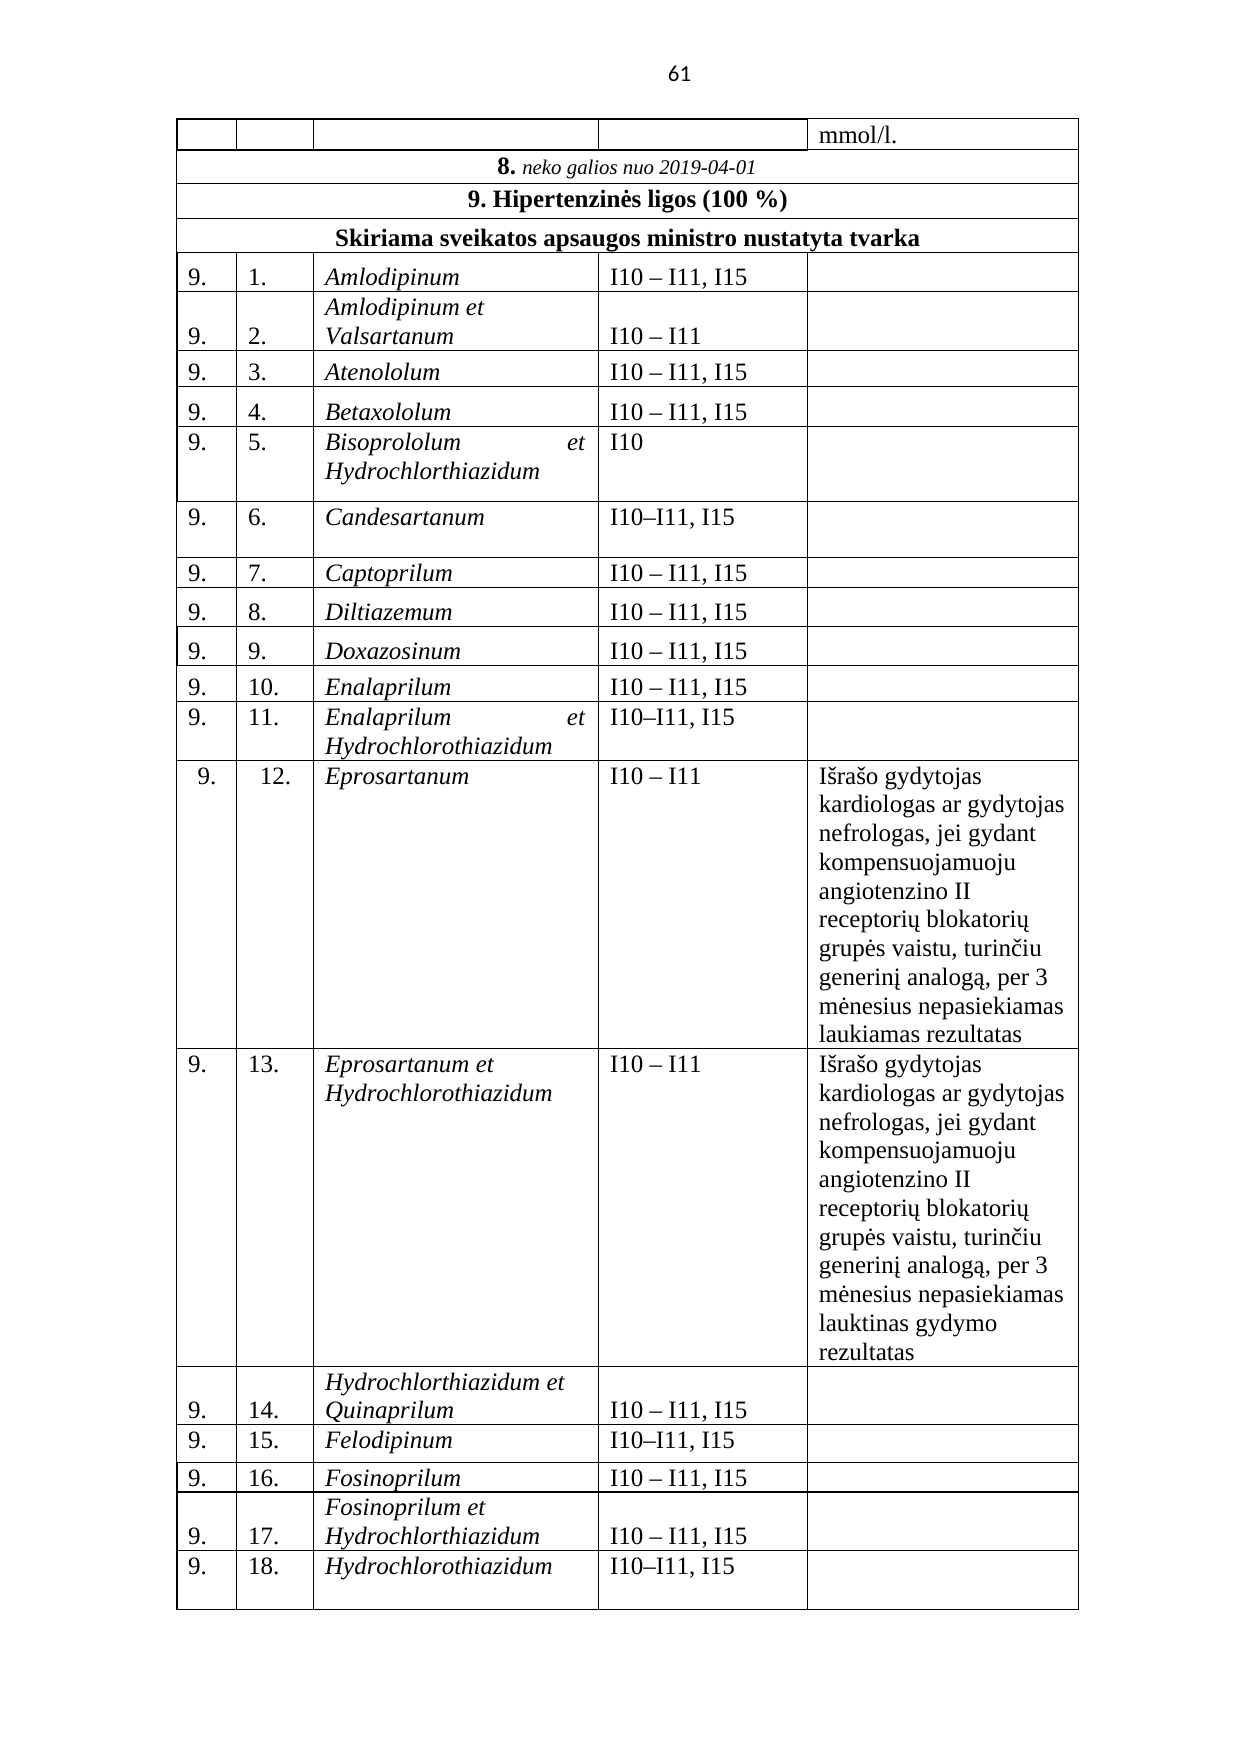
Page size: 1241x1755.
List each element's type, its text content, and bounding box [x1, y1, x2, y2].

table_cell [237, 120, 313, 149]
table_cell [1109, 183, 1123, 218]
table_cell [1109, 149, 1123, 183]
table_cell Captoprilum [314, 558, 598, 587]
table_cell [1084, 350, 1088, 386]
table_cell 2. [237, 292, 313, 350]
table_cell [1109, 218, 1123, 252]
table_cell 9. [177, 1425, 236, 1462]
table_cell Enalaprilum [314, 666, 598, 701]
table_cell I10 – I11, I15 [599, 351, 807, 386]
table_cell [1103, 118, 1109, 149]
table_cell [1099, 386, 1103, 426]
table_cell [1079, 760, 1083, 1048]
table_cell [1084, 1491, 1088, 1550]
table_cell [1103, 149, 1109, 183]
table_cell [808, 502, 1078, 557]
table_cell [1103, 252, 1109, 291]
table_cell [1084, 252, 1088, 291]
table_cell Išrašo gydytojas kardiologas ar gydytojas nefrologas, jei gydant kompensuojamuoju angiotenzino II receptorių blokatorių grupės vaistu, turinčiu generinį analogą, per 3 mėnesius nepasiekiamas lauktinas gydymo rezultatas [808, 1049, 1078, 1366]
table_cell 9. Hipertenzinės ligos (100 %) [177, 184, 1078, 218]
table_cell [1109, 665, 1123, 701]
table_cell I10 – I11, I15 [599, 1493, 807, 1550]
table_cell [1084, 501, 1088, 557]
table_cell I10 – I11 [599, 292, 807, 350]
table_cell [1079, 350, 1083, 386]
table_cell [1093, 1491, 1099, 1550]
table_cell [1088, 760, 1093, 1048]
table_cell [1103, 760, 1109, 1048]
table_cell [1093, 501, 1099, 557]
table_cell [1093, 291, 1099, 350]
table_cell [808, 666, 1078, 701]
table_cell I10–I11, I15 [599, 1425, 807, 1462]
table_cell [1109, 350, 1123, 386]
table_cell [1084, 183, 1088, 218]
table_cell Išrašo gydytojas kardiologas ar gydytojas nefrologas, jei gydant kompensuojamuoju angiotenzino II receptorių blokatorių grupės vaistu, turinčiu generinį analogą, per 3 mėnesius nepasiekiamas laukiamas rezultatas [808, 761, 1078, 1048]
table_cell I10–I11, I15 [599, 502, 807, 557]
table_cell 13. [237, 1049, 313, 1366]
table_cell [1088, 501, 1093, 557]
table_cell 9. [178, 1463, 236, 1491]
table_cell Hydrochlorthiazidum et Quinaprilum [314, 1367, 598, 1424]
table_cell [1103, 183, 1109, 218]
table_cell [1093, 1424, 1099, 1462]
table_cell [1103, 350, 1109, 386]
table_cell [1088, 701, 1093, 760]
table_cell 11. [237, 702, 313, 760]
table_cell [1099, 218, 1103, 252]
table_cell [1093, 118, 1099, 149]
table_cell [1099, 183, 1103, 218]
table_cell [1088, 386, 1093, 426]
table_cell [1099, 350, 1103, 386]
table_cell [1109, 1550, 1123, 1608]
table_cell [1093, 557, 1099, 587]
table_cell [1099, 587, 1103, 626]
table_cell [1079, 1366, 1083, 1424]
table_cell 9. [178, 253, 236, 291]
table_cell [1109, 1424, 1123, 1462]
table_cell [1084, 1550, 1088, 1608]
table_cell Diltiazemum [314, 588, 598, 626]
table_cell Doxazosinum [314, 627, 598, 665]
table_cell 9. [177, 666, 236, 701]
table_cell I10 – I11, I15 [599, 1367, 807, 1424]
table_cell [1099, 701, 1103, 760]
table_cell Hydrochlorothiazidum [314, 1551, 598, 1608]
table_cell [808, 702, 1078, 760]
table_cell [1109, 426, 1123, 501]
table_cell 9. [178, 292, 236, 350]
table_cell [1109, 1462, 1123, 1491]
table_cell [599, 120, 807, 149]
table_cell [1103, 426, 1109, 501]
table_cell I10 – I11, I15 [599, 666, 807, 701]
table_cell [1084, 291, 1088, 350]
table_cell Enalaprilum et Hydrochlorothiazidum [314, 702, 598, 760]
table_cell [1084, 1048, 1088, 1366]
table_cell [808, 1463, 1078, 1491]
table_cell [1084, 760, 1088, 1048]
table_cell [1103, 1462, 1109, 1491]
table_cell 9. [177, 702, 236, 760]
table_cell [1103, 218, 1109, 252]
table_cell [1099, 149, 1103, 183]
table_cell [1079, 291, 1083, 350]
table_cell [1093, 587, 1099, 626]
table_cell 9. [177, 761, 236, 1048]
table_cell 9. [178, 627, 236, 665]
table_cell [1084, 665, 1088, 701]
table_cell 9. [178, 427, 236, 501]
table_cell [1093, 760, 1099, 1048]
table_cell [1103, 557, 1109, 587]
table_cell [1093, 426, 1099, 501]
table_cell [1093, 665, 1099, 701]
table_cell [1103, 1424, 1109, 1462]
table_cell I10 – I11, I15 [599, 1463, 807, 1491]
table_cell [1084, 626, 1088, 665]
table_cell [1093, 626, 1099, 665]
table_cell 5. [237, 427, 313, 501]
table_cell I10 – I11, I15 [599, 558, 807, 587]
table_cell [1109, 118, 1123, 149]
table_cell [1088, 291, 1093, 350]
table_cell [1093, 149, 1099, 183]
table_cell I10–I11, I15 [599, 702, 807, 760]
table_cell [1103, 665, 1109, 701]
table_cell [1099, 1491, 1103, 1550]
table_cell [1079, 557, 1083, 587]
table_cell [1103, 626, 1109, 665]
table_cell [1079, 183, 1083, 218]
table_cell [1079, 1462, 1083, 1491]
table_cell [1103, 1550, 1109, 1608]
table_cell Bisoprololum et Hydrochlorthiazidum [314, 427, 598, 501]
table_cell [1099, 252, 1103, 291]
table_cell 9. [178, 1551, 236, 1608]
table_cell 9. [177, 1049, 236, 1366]
table_cell 17. [237, 1493, 313, 1550]
table_cell [1088, 626, 1093, 665]
table_cell [1088, 1550, 1093, 1608]
table_cell [178, 120, 236, 149]
table_cell [1088, 1424, 1093, 1462]
table_cell [1088, 118, 1093, 149]
table_cell [1088, 218, 1093, 252]
table_cell [1088, 426, 1093, 501]
table_cell I10 – I11, I15 [599, 588, 807, 626]
table_cell 9. [177, 502, 236, 557]
table_cell 18. [237, 1551, 313, 1608]
table_cell [1079, 386, 1083, 426]
table_cell [808, 627, 1078, 665]
table_cell [1088, 350, 1093, 386]
table_cell 16. [237, 1463, 313, 1491]
table_cell [1079, 1424, 1083, 1462]
table_cell [1088, 587, 1093, 626]
table_cell [1079, 252, 1083, 291]
table_cell [1093, 183, 1099, 218]
table_cell [1088, 1366, 1093, 1424]
table_cell [1099, 291, 1103, 350]
table_cell I10 – I11, I15 [599, 627, 807, 665]
table_cell Skiriama sveikatos apsaugos ministro nustatyta tvarka [177, 219, 1078, 252]
table_cell 10. [237, 666, 313, 701]
table_cell [1084, 1462, 1088, 1491]
table_cell [808, 387, 1078, 426]
table_cell Betaxololum [314, 387, 598, 426]
table_cell [1088, 557, 1093, 587]
table_cell [1088, 183, 1093, 218]
table_cell [1109, 501, 1123, 557]
table_cell 1. [237, 253, 313, 291]
table_cell [1103, 701, 1109, 760]
table_cell [1084, 426, 1088, 501]
table_cell I10 – I11, I15 [599, 253, 807, 291]
table_cell [1084, 386, 1088, 426]
table_cell [1099, 426, 1103, 501]
table_cell 14. [237, 1367, 313, 1424]
table_cell [1093, 1550, 1099, 1608]
table_cell [1109, 587, 1123, 626]
table_cell [808, 1367, 1078, 1424]
table_cell [1093, 701, 1099, 760]
table_cell [1099, 626, 1103, 665]
table_cell [1079, 701, 1083, 760]
table_cell [1088, 252, 1093, 291]
table_cell 9. [177, 1367, 236, 1424]
table_cell I10–I11, I15 [599, 1551, 807, 1608]
table_cell [808, 1493, 1078, 1550]
table_cell [1079, 626, 1083, 665]
table_cell [1109, 252, 1123, 291]
table_cell [1109, 1491, 1123, 1550]
table_cell 9. [178, 351, 236, 386]
table_cell [1099, 1048, 1103, 1366]
table_cell [1093, 252, 1099, 291]
table_cell [1109, 291, 1123, 350]
table_cell [1088, 665, 1093, 701]
table_cell [1109, 1048, 1123, 1366]
table_cell Candesartanum [314, 502, 598, 557]
table_cell [1099, 1462, 1103, 1491]
table_cell [1099, 1424, 1103, 1462]
table_cell 8. neko galios nuo 2019-04-01 [177, 150, 1078, 183]
table_cell 9. [177, 558, 236, 587]
table_cell [1079, 501, 1083, 557]
table_cell [1093, 1462, 1099, 1491]
table_cell 6. [237, 502, 313, 557]
table_cell [808, 427, 1078, 501]
table_cell [1099, 665, 1103, 701]
table_cell [1084, 149, 1088, 183]
table_cell [1079, 149, 1083, 183]
table_cell [1109, 760, 1123, 1048]
table_cell [1079, 1550, 1083, 1608]
table_cell [1079, 665, 1083, 701]
table_cell [1103, 1491, 1109, 1550]
table_cell [1084, 1366, 1088, 1424]
table_cell [1109, 701, 1123, 760]
table_cell Atenololum [314, 351, 598, 386]
table_cell [1084, 701, 1088, 760]
table_cell I10 – I11 [599, 761, 807, 1048]
table_cell Eprosartanum et Hydrochlorothiazidum [314, 1049, 598, 1366]
table_cell I10 – I11, I15 [599, 387, 807, 426]
table_cell [1079, 218, 1083, 252]
table_cell [1109, 557, 1123, 587]
table_cell Amlodipinum et Valsartanum [314, 292, 598, 350]
table_cell mmol/l. [808, 119, 1078, 149]
table_cell [1084, 118, 1088, 149]
table_cell [1103, 587, 1109, 626]
table_cell [808, 588, 1078, 626]
table_cell [808, 1425, 1078, 1462]
table_cell [1079, 118, 1083, 149]
table_cell Eprosartanum [314, 761, 598, 1048]
table_cell 15. [237, 1425, 313, 1462]
table_cell [1088, 149, 1093, 183]
table_cell 9. [177, 588, 236, 626]
table_cell [1099, 118, 1103, 149]
table_cell Amlodipinum [314, 253, 598, 291]
table_cell [1103, 1048, 1109, 1366]
table_cell [808, 292, 1078, 350]
table_cell [1103, 291, 1109, 350]
table_cell 9. [178, 387, 236, 426]
table_cell [1099, 1550, 1103, 1608]
table_cell [1084, 587, 1088, 626]
table_cell Fosinoprilum [314, 1463, 598, 1491]
table_cell [1079, 426, 1083, 501]
table_cell [808, 1551, 1078, 1608]
table_cell [314, 120, 598, 149]
table_cell I10 – I11 [599, 1049, 807, 1366]
table_cell [1099, 501, 1103, 557]
table_cell [808, 558, 1078, 587]
table_cell [1088, 1048, 1093, 1366]
table_cell 8. [237, 588, 313, 626]
table_cell [1099, 1366, 1103, 1424]
table_cell [1109, 386, 1123, 426]
table_cell [1103, 386, 1109, 426]
table_cell 12. [237, 761, 313, 1048]
table_cell [1084, 218, 1088, 252]
table_cell [1084, 1424, 1088, 1462]
table_cell 9. [178, 1493, 236, 1550]
table_cell [1109, 626, 1123, 665]
table_cell [1079, 1491, 1083, 1550]
table_cell [1103, 1366, 1109, 1424]
table_cell [1079, 1048, 1083, 1366]
table_cell 7. [237, 558, 313, 587]
table_cell Fosinoprilum et Hydrochlorthiazidum [314, 1493, 598, 1550]
table_cell [1099, 760, 1103, 1048]
table_cell [1093, 386, 1099, 426]
table_cell [1099, 557, 1103, 587]
table_cell I10 [599, 427, 807, 501]
table_cell [1109, 1366, 1123, 1424]
table_cell [808, 351, 1078, 386]
table_cell [1084, 557, 1088, 587]
table_cell [1088, 1491, 1093, 1550]
table_cell 3. [237, 351, 313, 386]
table_cell [1093, 1366, 1099, 1424]
table_cell [1088, 1462, 1093, 1491]
table_cell 4. [237, 387, 313, 426]
table_cell [1103, 501, 1109, 557]
table_cell [1093, 350, 1099, 386]
table_cell Felodipinum [314, 1425, 598, 1462]
table_cell [808, 253, 1078, 291]
table_cell 9. [237, 627, 313, 665]
table_cell [1093, 1048, 1099, 1366]
table_cell [1079, 587, 1083, 626]
table_cell [1093, 218, 1099, 252]
